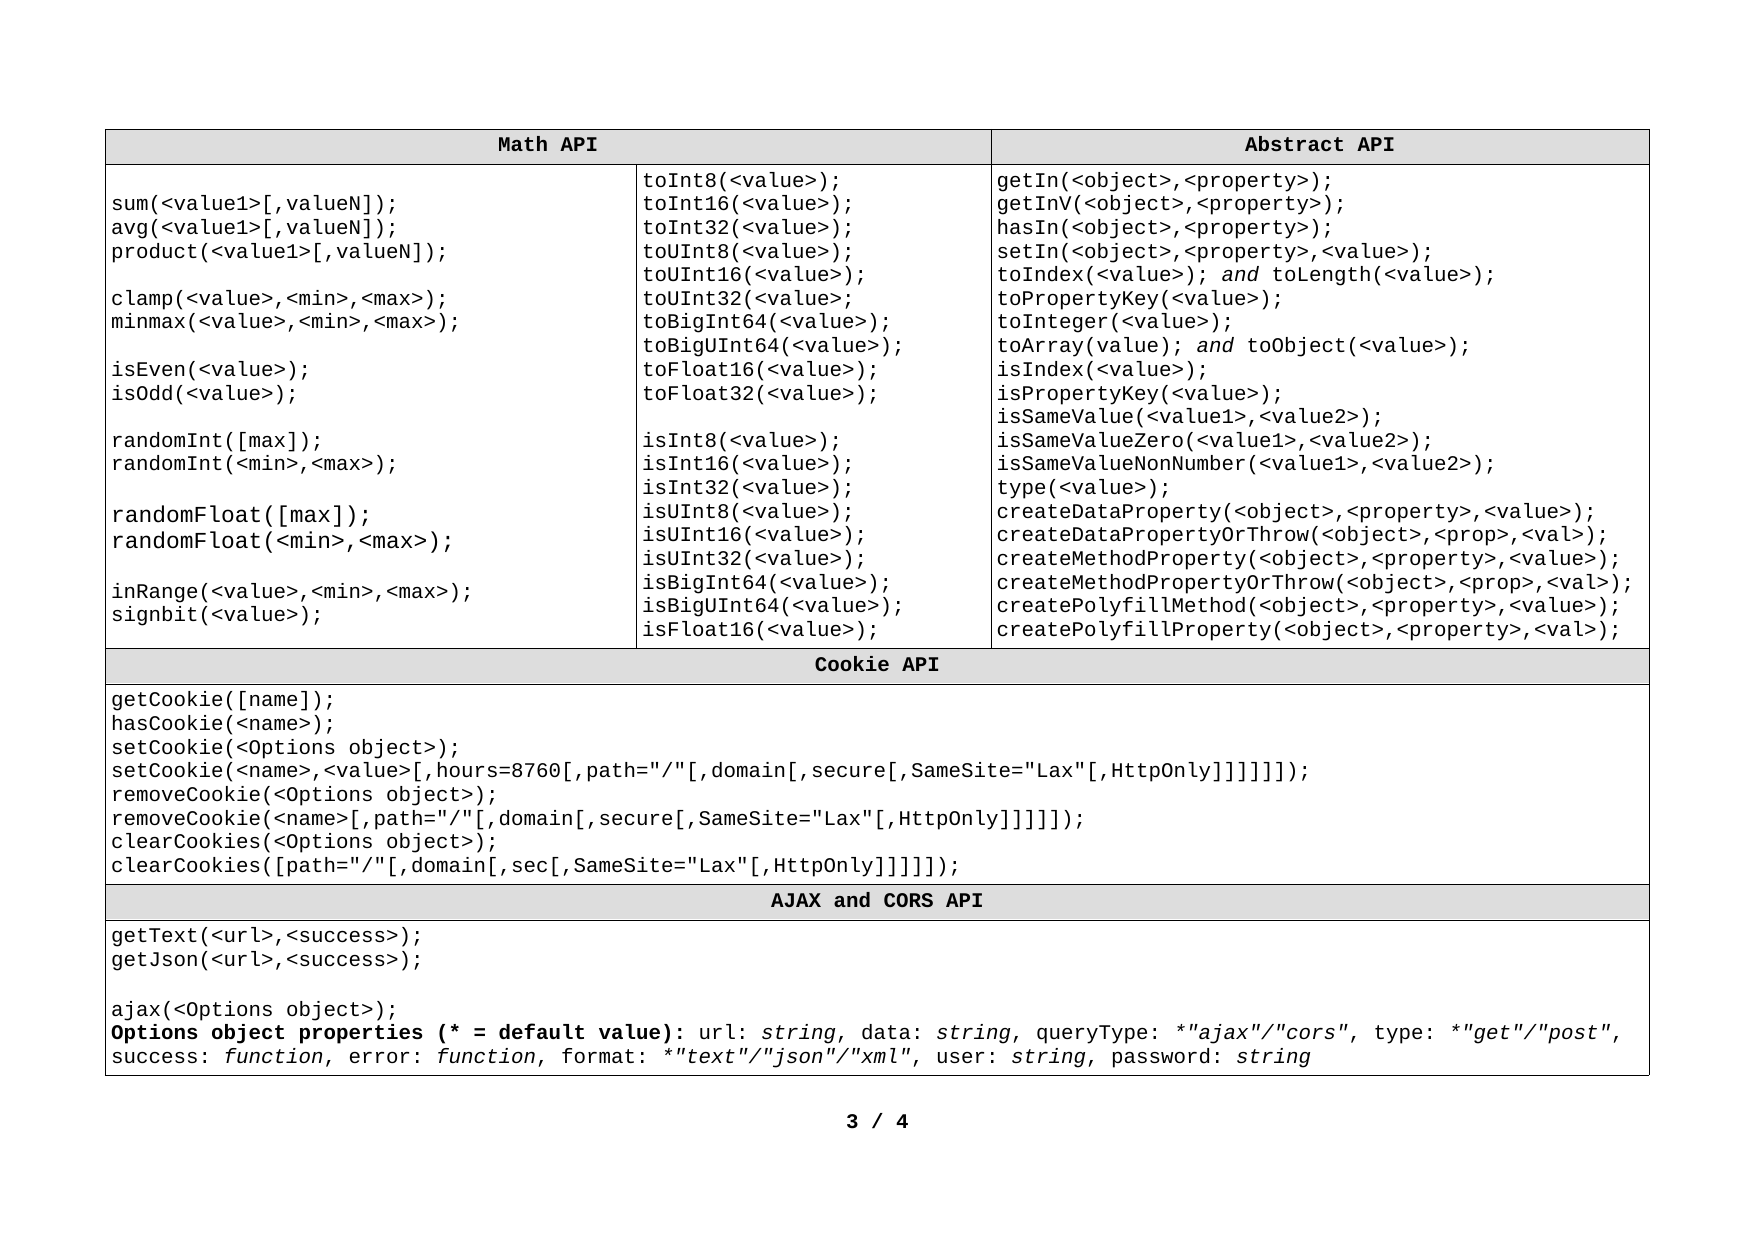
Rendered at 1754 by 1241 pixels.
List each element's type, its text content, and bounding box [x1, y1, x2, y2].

table_header Abstract API [992, 130, 1649, 164]
table_cell getIn(<object>,<property>); getInV(<object>,<property>); hasIn(<object>,<property>); setIn(<object>,<property>,<value>); toIndex(<value>); and toLength(<value>); toPropertyKey(<value>); toInteger(<value>); toArray(value); and toObject(<value>); isIndex(<value>); isPropertyKey(<value>); isSameValue(<value1>,<value2>); isSameValueZero(<value1>,<value2>); isSameValueNonNumber(<value1>,<value2>); type(<value>); createDataProperty(<object>,<property>,<value>); createDataPropertyOrThrow(<object>,<prop>,<val>); createMethodProperty(<object>,<property>,<value>); createMethodPropertyOrThrow(<object>,<prop>,<val>); createPolyfillMethod(<object>,<property>,<value>); createPolyfillProperty(<object>,<property>,<val>); [992, 165, 1649, 648]
table_header Math API [106, 130, 991, 164]
table_cell AJAX and CORS API [106, 885, 1649, 919]
table_cell getText(<url>,<success>); getJson(<url>,<success>); ajax(<Options object>); Options object properties (* = default value): url: string, data: string, queryType: *"ajax"/"cors", type: *"get"/"post", success: function, error: function, format: *"text"/"json"/"xml", user: string, password: string [106, 921, 1649, 1075]
table_cell Cookie API [106, 649, 1649, 683]
table_cell getCookie([name]); hasCookie(<name>); setCookie(<Options object>); setCookie(<name>,<value>[,hours=8760[,path="/"[,domain[,secure[,SameSite="Lax"[,HttpOnly]]]]]]); removeCookie(<Options object>); removeCookie(<name>[,path="/"[,domain[,secure[,SameSite="Lax"[,HttpOnly]]]]]); clearCookies(<Options object>); clearCookies([path="/"[,domain[,sec[,SameSite="Lax"[,HttpOnly]]]]]); [106, 685, 1649, 884]
table_cell toInt8(<value>); toInt16(<value>); toInt32(<value>); toUInt8(<value>); toUInt16(<value>); toUInt32(<value>; toBigInt64(<value>); toBigUInt64(<value>); toFloat16(<value>); toFloat32(<value>); isInt8(<value>); isInt16(<value>); isInt32(<value>); isUInt8(<value>); isUInt16(<value>); isUInt32(<value>); isBigInt64(<value>); isBigUInt64(<value>); isFloat16(<value>); [637, 165, 991, 648]
table_cell sum(<value1>[,valueN]); avg(<value1>[,valueN]); product(<value1>[,valueN]); clamp(<value>,<min>,<max>); minmax(<value>,<min>,<max>); isEven(<value>); isOdd(<value>); randomInt([max]); randomInt(<min>,<max>); randomFloat([max]); randomFloat(<min>,<max>); inRange(<value>,<min>,<max>); signbit(<value>); [106, 165, 636, 648]
